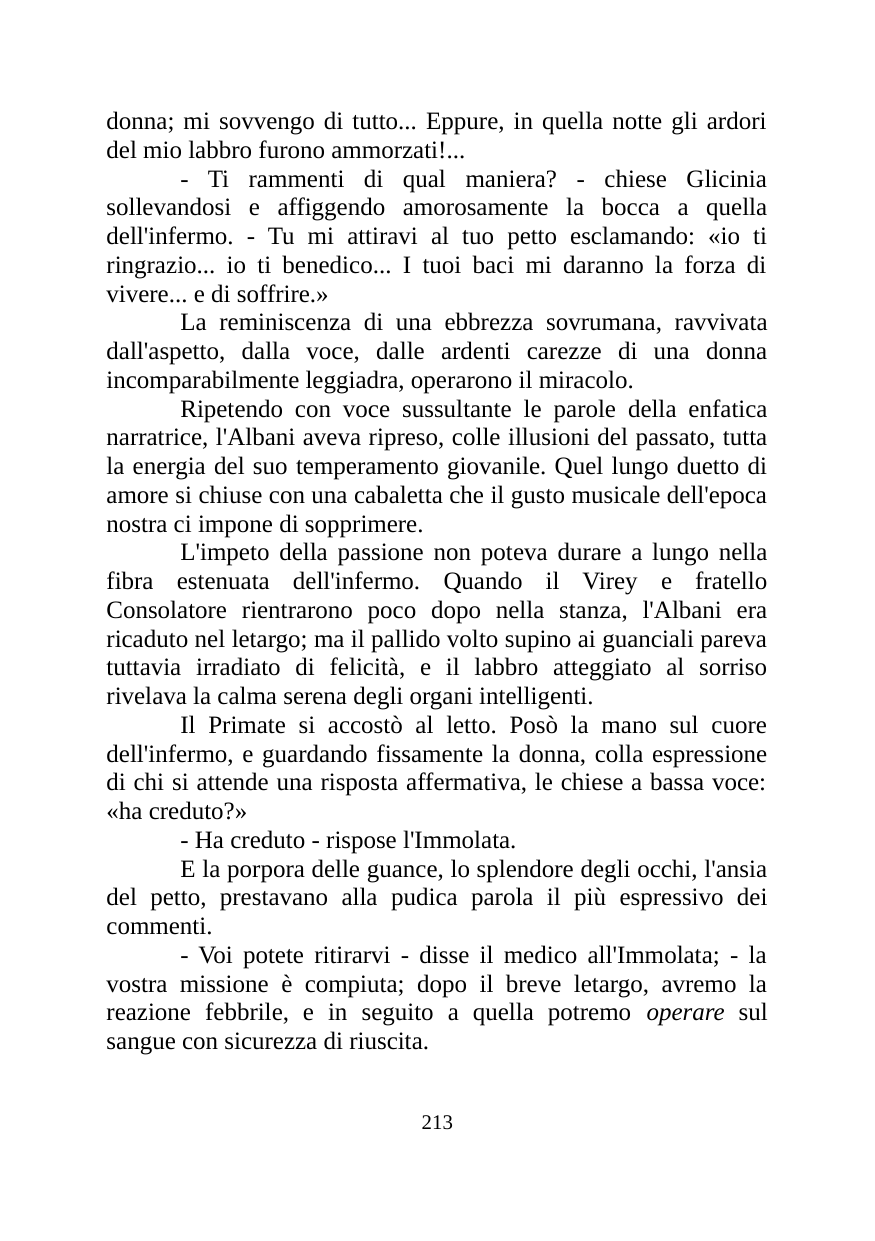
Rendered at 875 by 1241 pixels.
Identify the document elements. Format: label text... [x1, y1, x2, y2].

text L'impeto della passione non poteva durare a lungo nella fibra estenuata dell'infermo. Quando il Virey e fratello Consolatore rientrarono poco dopo nella stanza, l'Albani era ricaduto nel letargo; ma il pallido volto supino ai guanciali pareva tuttavia irradiato di felicità, e il labbro atteggiato al sorriso rivelava la calma serena degli organi intelligenti. [106, 537, 768, 710]
text - Voi potete ritirarvi - disse il medico all'Immolata; - la vostra missione è compiuta; dopo il breve letargo, avremo la reazione febbrile, e in seguito a quella potremo operare sul sangue con sicurezza di riuscita. [106, 940, 768, 1055]
text E la porpora delle guance, lo splendore degli occhi, l'ansia del petto, prestavano alla pudica parola il più espressivo dei commenti. [106, 854, 768, 940]
text Il Primate si accostò al letto. Posò la mano sul cuore dell'infermo, e guardando fissamente la donna, colla espressione di chi si attende una risposta affermativa, le chiese a bassa voce: «ha creduto?» [106, 710, 768, 825]
text Ripetendo con voce sussultante le parole della enfatica narratrice, l'Albani aveva ripreso, colle illusioni del passato, tutta la energia del suo temperamento giovanile. Quel lungo duetto di amore si chiuse con una cabaletta che il gusto musicale dell'epoca nostra ci impone di sopprimere. [106, 394, 768, 537]
text - Ti rammenti di qual maniera? - chiese Glicinia sollevandosi e affiggendo amorosamente la bocca a quella dell'infermo. - Tu mi attiravi al tuo petto esclamando: «io ti ringrazio... io ti benedico... I tuoi baci mi daranno la forza di vivere... e di soffrire.» [106, 164, 768, 307]
text La reminiscenza di una ebbrezza sovrumana, ravvivata dall'aspetto, dalla voce, dalle ardenti carezze di una donna incomparabilmente leggiadra, operarono il miracolo. [106, 307, 768, 394]
text - Ha creduto - rispose l'Immolata. [106, 825, 768, 854]
text donna; mi sovvengo di tutto... Eppure, in quella notte gli ardori del mio labbro furono ammorzati!... [106, 106, 768, 164]
